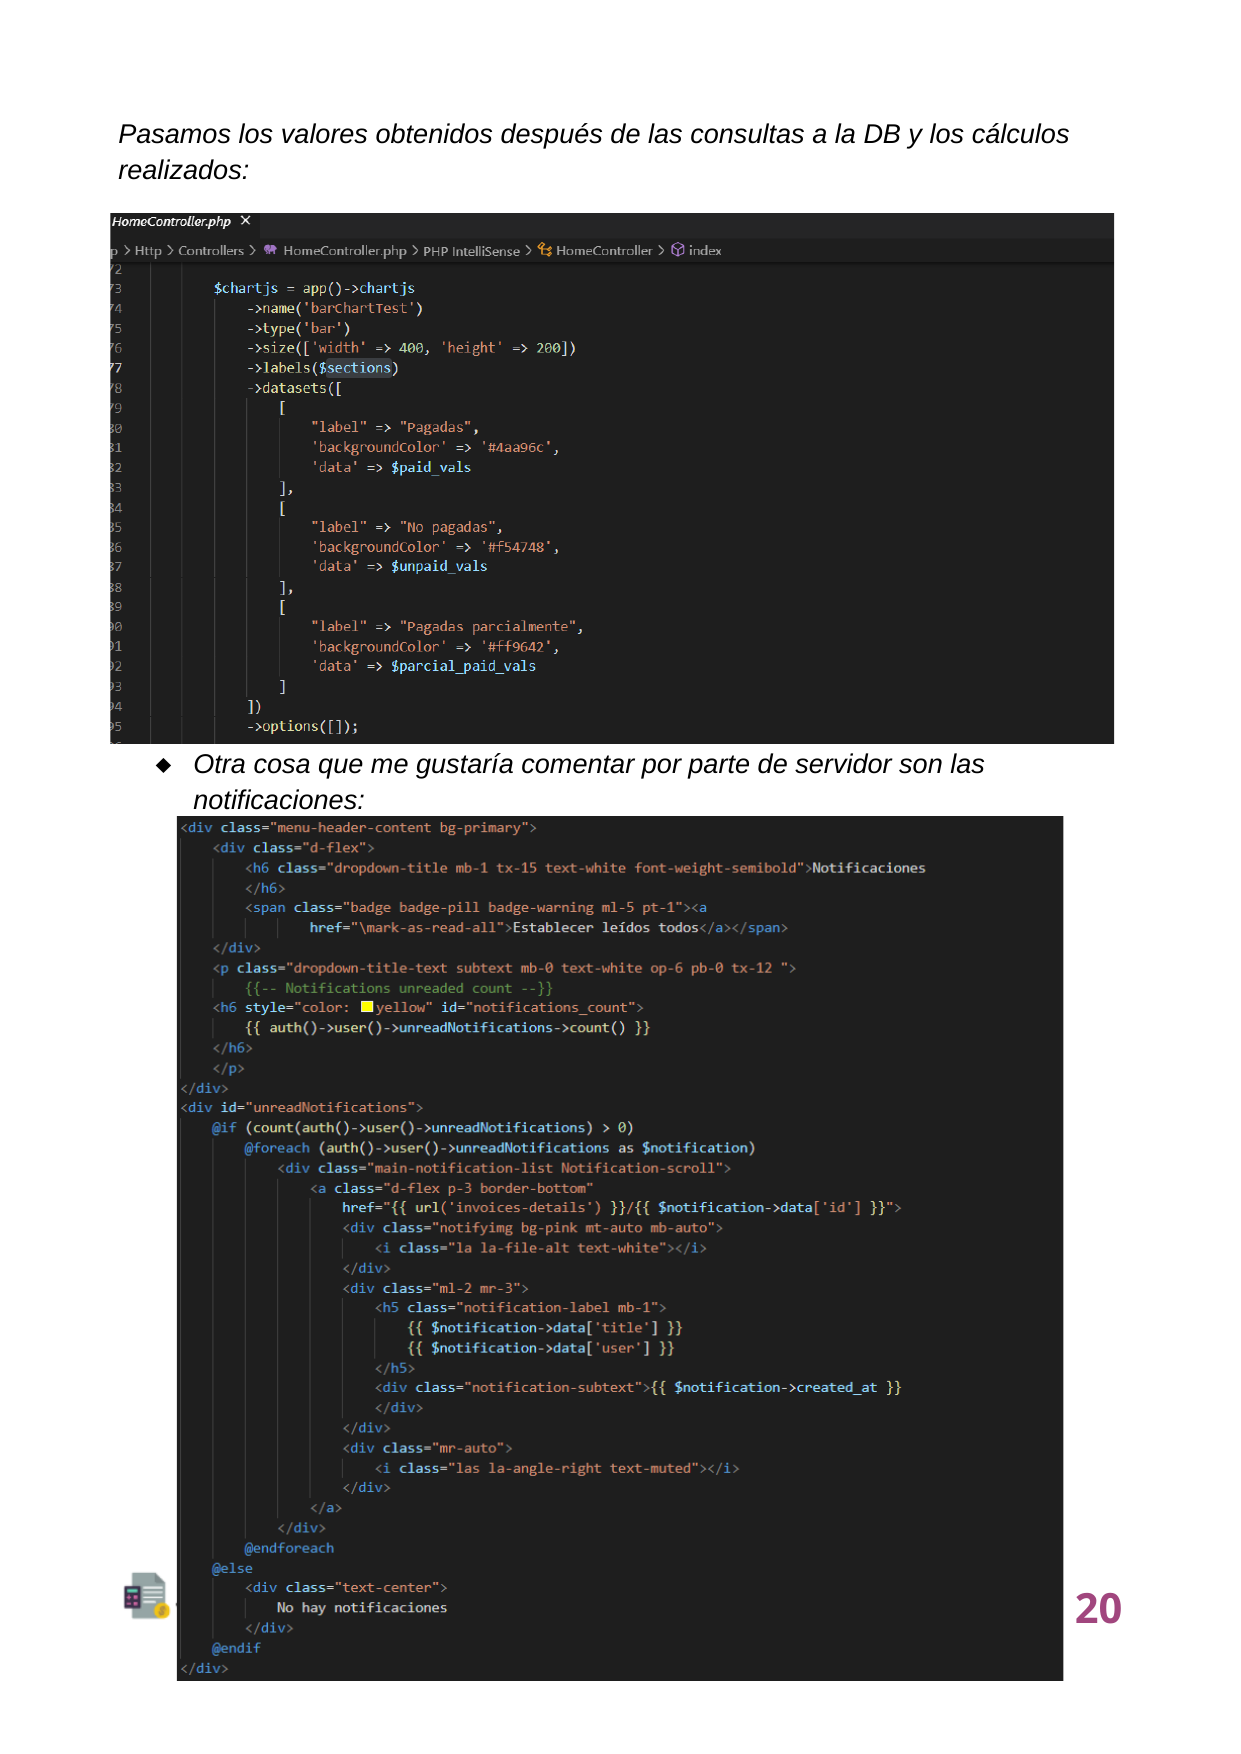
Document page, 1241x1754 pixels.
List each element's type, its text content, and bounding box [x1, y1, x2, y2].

list Otra cosa que me gustaría comentar por parte de servidor son las notificaciones: [156, 204, 1122, 816]
picture [122, 816, 1064, 1681]
picture [110, 213, 1115, 744]
text Pasamos los valores obtenidos después de las consultas a la DB y los cálculos realizados: [118, 118, 1122, 185]
